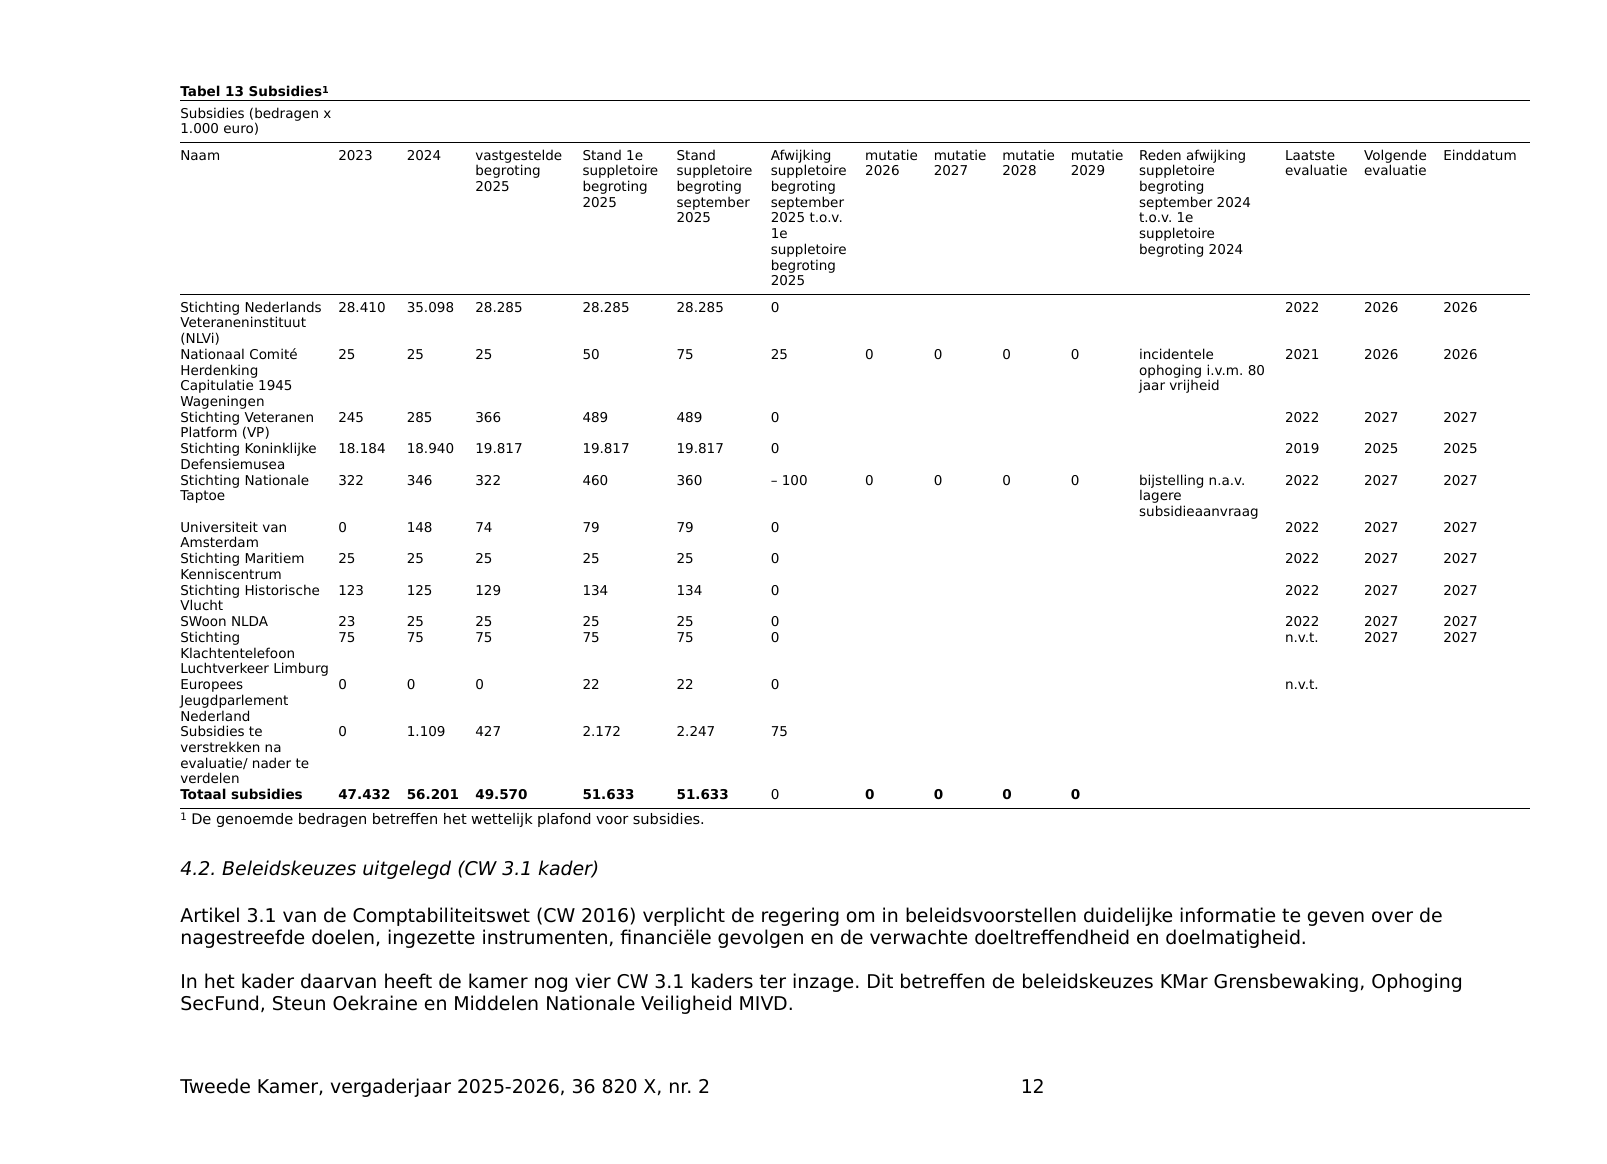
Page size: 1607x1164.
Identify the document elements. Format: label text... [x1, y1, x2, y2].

table_cell vastgestelde begroting 2025 [469, 143, 576, 294]
table_cell 0 [401, 677, 469, 724]
table_cell 51.633 [671, 787, 765, 807]
table_cell 2027 [1358, 614, 1437, 630]
table_cell Subsidies (bedragen x 1.000 euro) [180, 101, 332, 142]
table_cell [859, 677, 927, 724]
table_cell [859, 583, 927, 614]
table_cell 2027 [1437, 520, 1529, 551]
table_cell incidentele ophoging i.v.m. 80 jaar vrijheid [1133, 347, 1279, 409]
table_cell [1065, 551, 1133, 582]
table_cell [859, 630, 927, 677]
table_cell [1437, 724, 1529, 787]
table_cell 2027 [1358, 410, 1437, 441]
table_cell Subsidies te verstrekken na evaluatie/ nader te verdelen [180, 724, 332, 787]
table_cell 0 [859, 347, 927, 409]
table_cell 2.247 [671, 724, 765, 787]
table_cell 2027 [1437, 473, 1529, 519]
table_cell 1 De genoemde bedragen betreffen het wettelijk plafond voor subsidies. [180, 809, 1529, 828]
table_cell 2027 [1358, 473, 1437, 519]
table_cell mutatie 2029 [1065, 143, 1133, 294]
table_cell mutatie 2028 [996, 143, 1064, 294]
table_cell Reden afwijking suppletoire begroting september 2024 t.o.v. 1e suppletoire begroting 2024 [1133, 143, 1279, 294]
table_cell 2024 [401, 143, 469, 294]
table_cell [928, 630, 996, 677]
table_cell 0 [332, 677, 401, 724]
table_cell [996, 551, 1064, 582]
table_cell [859, 441, 927, 472]
table_cell [928, 677, 996, 724]
table_cell 25 [332, 347, 401, 409]
table_cell 25 [671, 551, 765, 582]
table_cell 0 [1065, 347, 1133, 409]
table_cell 79 [671, 520, 765, 551]
table_cell [1437, 787, 1529, 807]
table_cell 28.285 [671, 295, 765, 347]
table_cell [401, 101, 469, 142]
table_cell [996, 724, 1064, 787]
table_cell [1133, 583, 1279, 614]
table_cell 0 [765, 551, 859, 582]
table_cell n.v.t. [1279, 677, 1358, 724]
table_cell 148 [401, 520, 469, 551]
table_cell 75 [765, 724, 859, 787]
table_cell 2027 [1358, 520, 1437, 551]
table_cell 0 [765, 295, 859, 347]
table_cell mutatie 2027 [928, 143, 996, 294]
table_cell 2026 [1358, 347, 1437, 409]
table_cell [1437, 101, 1529, 142]
table_cell 134 [576, 583, 671, 614]
table_cell 2022 [1279, 473, 1358, 519]
table_cell [1279, 787, 1358, 807]
table_cell 49.570 [469, 787, 576, 807]
table_cell 1.109 [401, 724, 469, 787]
table_cell 19.817 [671, 441, 765, 472]
table_cell 427 [469, 724, 576, 787]
table_cell 28.285 [469, 295, 576, 347]
table_cell 0 [765, 520, 859, 551]
table_cell 0 [928, 473, 996, 519]
table_cell Stichting Nationale Taptoe [180, 473, 332, 519]
table_cell Europees Jeugdparlement Nederland [180, 677, 332, 724]
table_cell Stichting Historische Vlucht [180, 583, 332, 614]
table_cell 0 [928, 787, 996, 807]
table_cell 50 [576, 347, 671, 409]
table_cell 2025 [1358, 441, 1437, 472]
table_cell [859, 410, 927, 441]
table_cell [996, 101, 1064, 142]
table_cell 322 [332, 473, 401, 519]
table_cell 2021 [1279, 347, 1358, 409]
table_cell [1065, 614, 1133, 630]
table_cell 125 [401, 583, 469, 614]
table_cell [1133, 630, 1279, 677]
table_cell 2019 [1279, 441, 1358, 472]
table_cell [928, 441, 996, 472]
table_cell [859, 614, 927, 630]
table_cell [928, 583, 996, 614]
table_cell Nationaal Comité Herdenking Capitulatie 1945 Wageningen [180, 347, 332, 409]
table_cell 2027 [1358, 630, 1437, 677]
table_cell [928, 101, 996, 142]
table_cell 51.633 [576, 787, 671, 807]
table_cell [1133, 441, 1279, 472]
table_cell 0 [765, 677, 859, 724]
table_cell 2.172 [576, 724, 671, 787]
table_cell 0 [765, 630, 859, 677]
table_cell 75 [576, 630, 671, 677]
table_cell 360 [671, 473, 765, 519]
table_cell [1358, 787, 1437, 807]
table_cell 75 [401, 630, 469, 677]
table_cell 2022 [1279, 410, 1358, 441]
table_cell [1065, 441, 1133, 472]
table_cell 489 [671, 410, 765, 441]
table_cell 0 [765, 583, 859, 614]
table_cell [1133, 551, 1279, 582]
table_cell 25 [469, 551, 576, 582]
table_cell 22 [576, 677, 671, 724]
table_header Tabel 13 Subsidies1 [180, 84, 1529, 100]
table_cell 2022 [1279, 614, 1358, 630]
table_cell 25 [671, 614, 765, 630]
table_cell 0 [996, 787, 1064, 807]
table_cell 460 [576, 473, 671, 519]
table_cell [996, 583, 1064, 614]
table_cell [859, 295, 927, 347]
table_cell [996, 410, 1064, 441]
table_cell 134 [671, 583, 765, 614]
table_cell [928, 614, 996, 630]
table_cell 2022 [1279, 520, 1358, 551]
table_cell Stichting Koninklijke Defensiemusea [180, 441, 332, 472]
table_cell [1279, 101, 1358, 142]
table_cell [1065, 520, 1133, 551]
table_cell [1065, 677, 1133, 724]
table_cell 366 [469, 410, 576, 441]
table_cell [859, 724, 927, 787]
table_cell 25 [469, 614, 576, 630]
table_cell 0 [332, 724, 401, 787]
table_cell [1133, 724, 1279, 787]
table_cell [996, 295, 1064, 347]
table_cell [996, 520, 1064, 551]
table_cell Stand suppletoire begroting september 2025 [671, 143, 765, 294]
table_cell [1279, 724, 1358, 787]
table_cell Stichting Klachtentelefoon Luchtverkeer Limburg [180, 630, 332, 677]
table_cell 2027 [1437, 551, 1529, 582]
table_cell 35.098 [401, 295, 469, 347]
subtitle 4.2. Beleidskeuzes uitgelegd (CW 3.1 kader) [180, 858, 1529, 880]
table_cell [928, 724, 996, 787]
table_cell 22 [671, 677, 765, 724]
table_cell 28.285 [576, 295, 671, 347]
table_cell 245 [332, 410, 401, 441]
table_cell [671, 101, 765, 142]
table_cell 25 [576, 551, 671, 582]
table_cell 0 [469, 677, 576, 724]
table_cell [1133, 295, 1279, 347]
table_cell 489 [576, 410, 671, 441]
table_cell Stand 1e suppletoire begroting 2025 [576, 143, 671, 294]
table_cell [1358, 677, 1437, 724]
table_cell [859, 520, 927, 551]
table_cell 285 [401, 410, 469, 441]
table_cell 47.432 [332, 787, 401, 807]
table_cell [928, 551, 996, 582]
table_cell [469, 101, 576, 142]
table_cell 0 [765, 787, 859, 807]
table_cell 2027 [1437, 614, 1529, 630]
table_cell [859, 551, 927, 582]
table_cell 56.201 [401, 787, 469, 807]
table_cell 18.940 [401, 441, 469, 472]
table_cell [996, 614, 1064, 630]
table_cell 18.184 [332, 441, 401, 472]
table_cell Stichting Nederlands Veteraneninstituut (NLVi) [180, 295, 332, 347]
table_cell Naam [180, 143, 332, 294]
table_cell 2026 [1437, 295, 1529, 347]
table_cell 25 [469, 347, 576, 409]
table_cell [332, 101, 401, 142]
table_cell Totaal subsidies [180, 787, 332, 807]
table_cell [1065, 583, 1133, 614]
table_cell [1133, 520, 1279, 551]
table_cell 0 [332, 520, 401, 551]
table_cell [1065, 295, 1133, 347]
table_cell 0 [996, 347, 1064, 409]
table_cell Einddatum [1437, 143, 1529, 294]
table_cell [1133, 677, 1279, 724]
table_cell – 100 [765, 473, 859, 519]
table_cell [928, 520, 996, 551]
table_cell 322 [469, 473, 576, 519]
table_cell 25 [401, 347, 469, 409]
table_cell Afwijking suppletoire begroting september 2025 t.o.v. 1e suppletoire begroting 2025 [765, 143, 859, 294]
table_cell Laatste evaluatie [1279, 143, 1358, 294]
table_cell [1133, 101, 1279, 142]
table_cell 79 [576, 520, 671, 551]
table_cell 2027 [1437, 583, 1529, 614]
table_cell Stichting Veteranen Platform (VP) [180, 410, 332, 441]
text In het kader daarvan heeft de kamer nog vier CW 3.1 kaders ter inzage. Dit betreffen de beleidskeuzes KMar Grensbewaking, Ophoging SecFund, Steun Oekraine en Middelen Nationale Veiligheid MIVD. [180, 971, 1529, 1015]
table_cell 75 [671, 347, 765, 409]
table_cell 0 [928, 347, 996, 409]
table_cell [996, 677, 1064, 724]
table_cell [1133, 410, 1279, 441]
table_cell 75 [671, 630, 765, 677]
table_cell 2022 [1279, 295, 1358, 347]
table_cell 0 [765, 441, 859, 472]
table_cell 23 [332, 614, 401, 630]
table_cell [996, 630, 1064, 677]
table_cell 25 [576, 614, 671, 630]
table_cell 123 [332, 583, 401, 614]
table_cell [1065, 724, 1133, 787]
table_cell [928, 410, 996, 441]
table_cell [996, 441, 1064, 472]
table_cell 0 [996, 473, 1064, 519]
table_cell 129 [469, 583, 576, 614]
table_cell [1358, 101, 1437, 142]
table_cell 28.410 [332, 295, 401, 347]
table_cell [1065, 630, 1133, 677]
table_cell [859, 101, 927, 142]
table_cell 346 [401, 473, 469, 519]
table_cell 2022 [1279, 583, 1358, 614]
table_cell [1133, 787, 1279, 807]
table_cell Volgende evaluatie [1358, 143, 1437, 294]
table_cell 19.817 [576, 441, 671, 472]
table_cell Stichting Maritiem Kenniscentrum [180, 551, 332, 582]
text Artikel 3.1 van de Comptabiliteitswet (CW 2016) verplicht de regering om in beleidsvoorstellen duidelijke informatie te geven over de nagestreefde doelen, ingezette instrumenten, financiële gevolgen en de verwachte doeltreffendheid en doelmatigheid. [180, 905, 1529, 949]
table_cell 0 [1065, 473, 1133, 519]
table_cell SWoon NLDA [180, 614, 332, 630]
table_cell bijstelling n.a.v. lagere subsidieaanvraag [1133, 473, 1279, 519]
table_cell 0 [859, 787, 927, 807]
table_cell 75 [332, 630, 401, 677]
table_cell [576, 101, 671, 142]
table_cell 0 [765, 614, 859, 630]
table_cell 25 [765, 347, 859, 409]
table_cell 75 [469, 630, 576, 677]
table_cell 2027 [1437, 410, 1529, 441]
table_cell 0 [1065, 787, 1133, 807]
table_cell 2027 [1358, 551, 1437, 582]
table_cell 25 [332, 551, 401, 582]
table_cell 2023 [332, 143, 401, 294]
table_cell 74 [469, 520, 576, 551]
table_cell 25 [401, 614, 469, 630]
table_cell [1065, 101, 1133, 142]
table_cell mutatie 2026 [859, 143, 927, 294]
table_cell [1065, 410, 1133, 441]
table_cell 19.817 [469, 441, 576, 472]
table_cell Universiteit van Amsterdam [180, 520, 332, 551]
table_cell 2025 [1437, 441, 1529, 472]
table_cell 2026 [1358, 295, 1437, 347]
table_cell [1437, 677, 1529, 724]
table_cell [765, 101, 859, 142]
table_cell 25 [401, 551, 469, 582]
table_cell 0 [765, 410, 859, 441]
table_cell 2026 [1437, 347, 1529, 409]
table_cell 2027 [1358, 583, 1437, 614]
table_cell 2022 [1279, 551, 1358, 582]
table_cell [1358, 724, 1437, 787]
table_cell [1133, 614, 1279, 630]
table_cell [928, 295, 996, 347]
table_cell 2027 [1437, 630, 1529, 677]
table_cell 0 [859, 473, 927, 519]
table_cell n.v.t. [1279, 630, 1358, 677]
